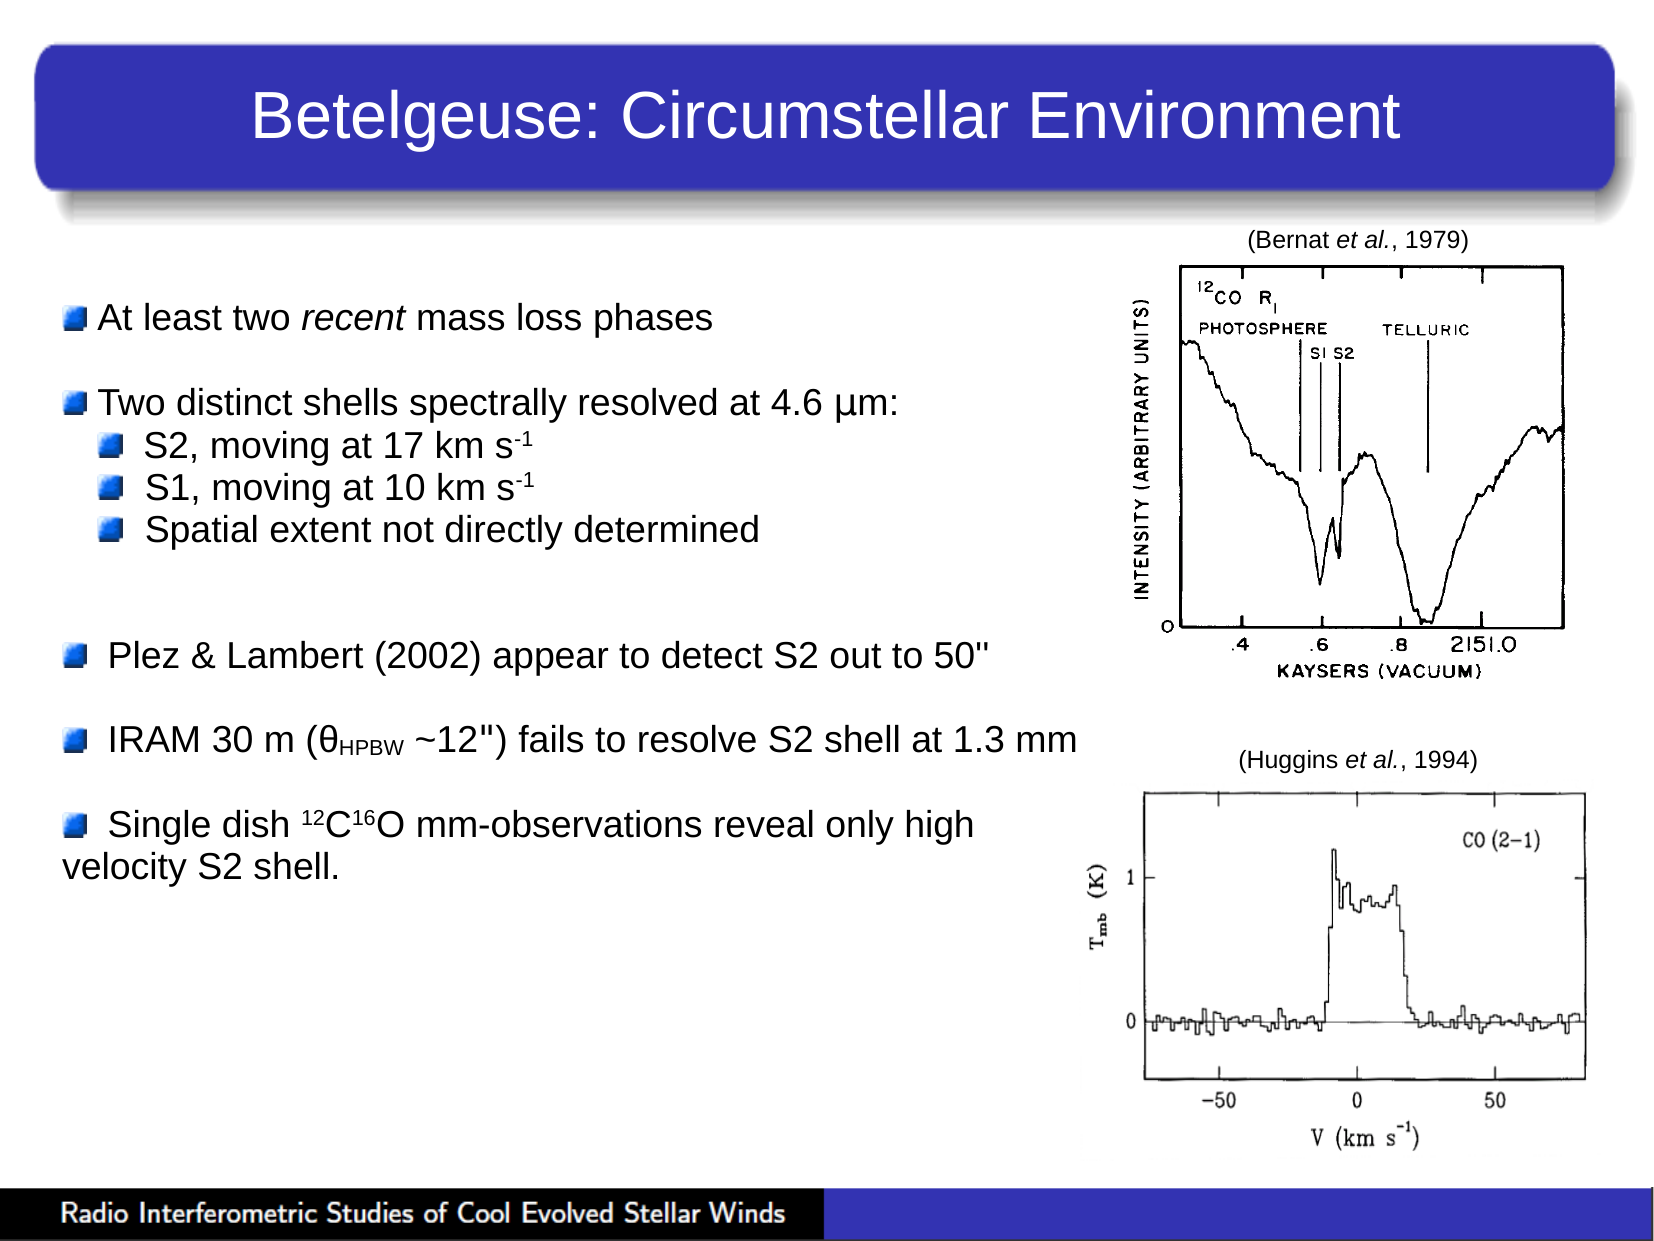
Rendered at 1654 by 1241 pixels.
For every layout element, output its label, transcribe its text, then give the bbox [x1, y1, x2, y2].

picture [1116, 241, 1589, 691]
picture [23, 29, 1648, 237]
picture [0, 1187, 1654, 1241]
text_box Betelgeuse: Circumstellar Environment [59, 70, 1595, 189]
text_box At least two recent mass loss phases Two distinct shells spectrally resolved at 4.6 μm: S2, moving at 17 km s-1 S1, moving at 10 km s-1 Spatial extent not directly determined Plez & Lambert (2002) appear to detect S2 out to 50'' IRAM 30 m (θHPBW ~12") fails to resolve S2 shell at 1.3 mm Single dish 12C16O mm-observations reveal only high velocity S2 shell. [47, 289, 1111, 907]
text_box (Bernat et al., 1979) [1181, 218, 1536, 278]
picture [1079, 779, 1601, 1161]
text_box (Huggins et al., 1994) [1181, 738, 1536, 798]
